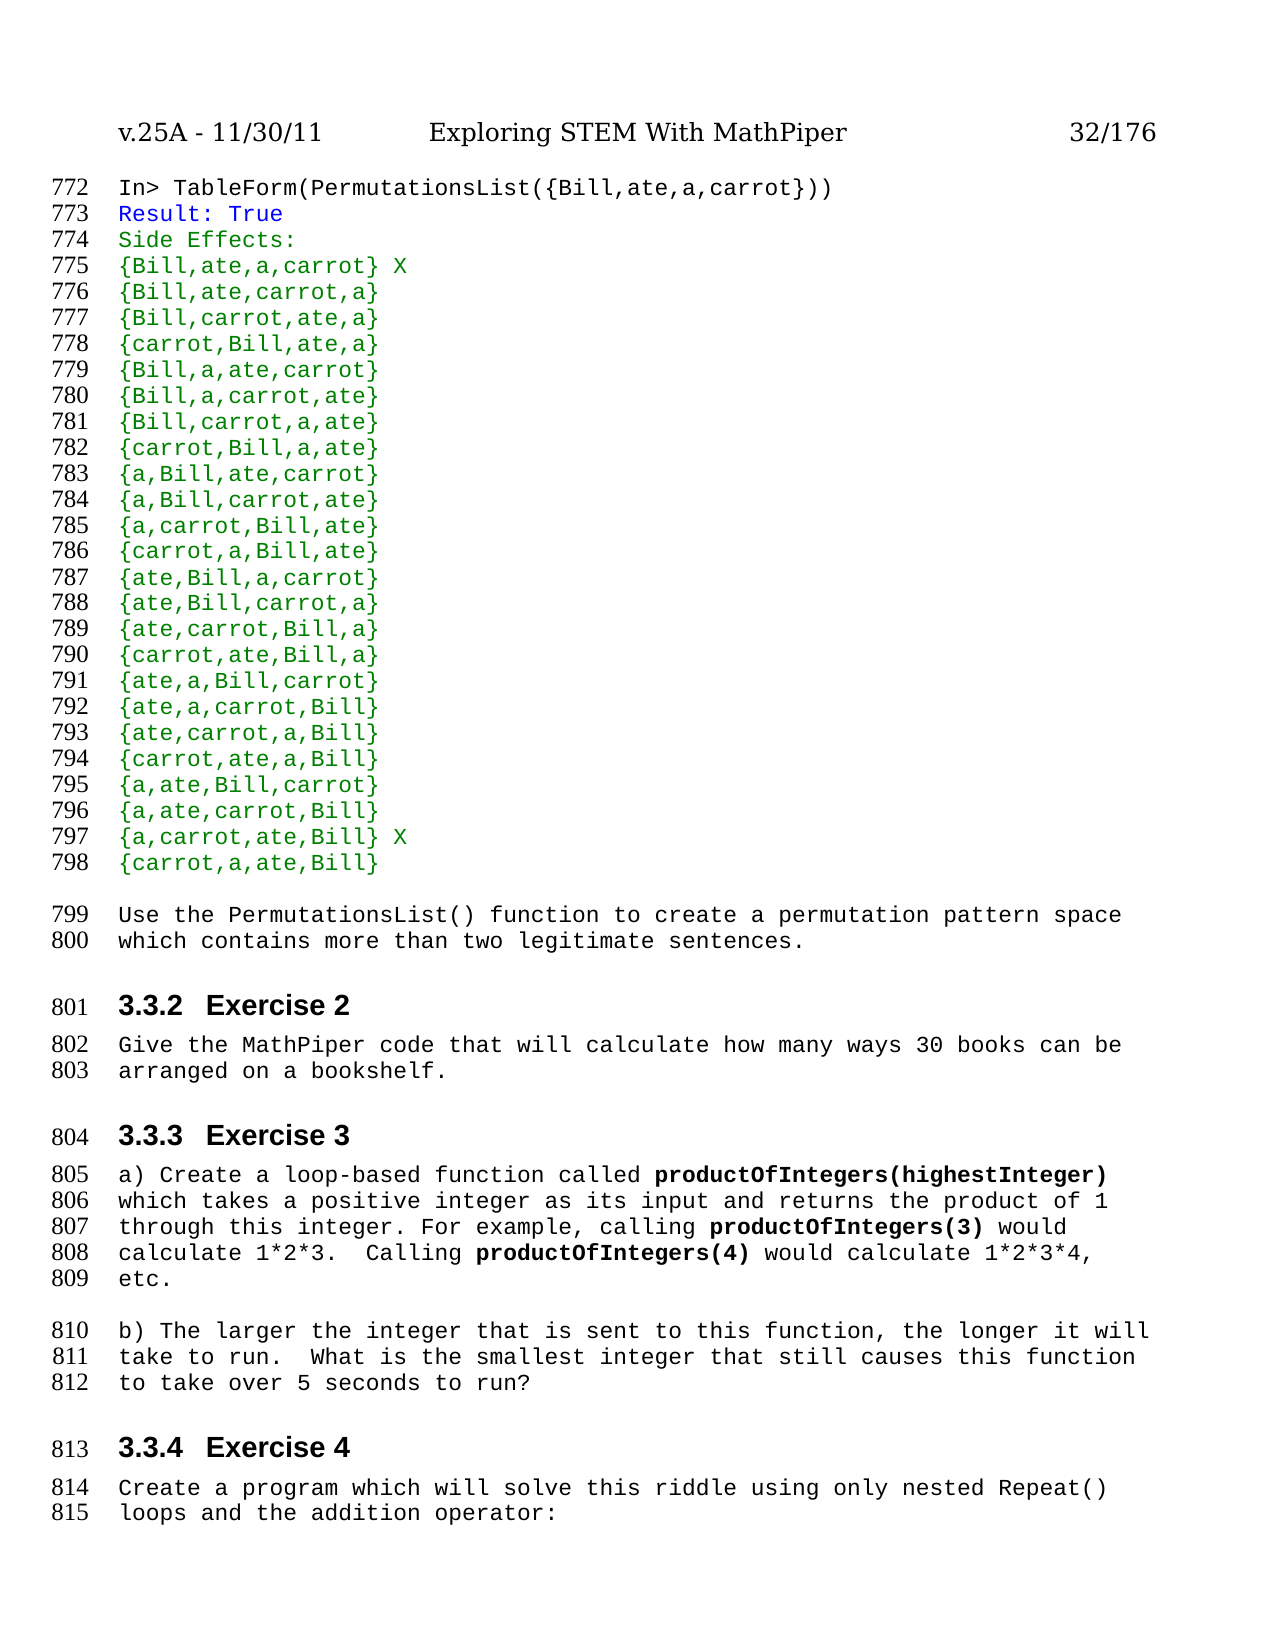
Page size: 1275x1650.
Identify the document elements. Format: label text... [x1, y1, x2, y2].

text b) The larger the integer that is sent to this function, the longer it will take to run. What is the smallest integer that still causes this function to take over 5 seconds to run? [118, 1319, 1157, 1397]
text {carrot,ate,a,Bill} [118, 747, 1157, 773]
text {a,ate,Bill,carrot} [118, 773, 1157, 799]
text {Bill,a,ate,carrot} [118, 358, 1157, 384]
text {carrot,a,Bill,ate} [118, 540, 1157, 566]
subtitle Exercise 3 [118, 1118, 1157, 1152]
text {a,carrot,ate,Bill} X [118, 825, 1157, 851]
text {carrot,Bill,a,ate} [118, 436, 1157, 462]
text {carrot,ate,Bill,a} [118, 644, 1157, 669]
subtitle Exercise 4 [118, 1430, 1157, 1464]
text Give the MathPiper code that will calculate how many ways 30 books can be arranged on a bookshelf. [118, 1033, 1157, 1085]
text a) Create a loop-based function called productOfIntegers(highestInteger) which takes a positive integer as its input and returns the product of 1 through this integer. For example, calling productOfIntegers(3) would calculate 1*2*3. Calling productOfIntegers(4) would calculate 1*2*3*4, etc. [118, 1164, 1157, 1293]
text {Bill,ate,carrot,a} [118, 281, 1157, 306]
text {ate,a,carrot,Bill} [118, 696, 1157, 721]
text {ate,carrot,Bill,a} [118, 618, 1157, 644]
text {Bill,carrot,a,ate} [118, 410, 1157, 436]
text {Bill,a,carrot,ate} [118, 384, 1157, 410]
text {Bill,ate,a,carrot} X [118, 254, 1157, 281]
text {ate,carrot,a,Bill} [118, 721, 1157, 747]
text {ate,Bill,a,carrot} [118, 566, 1157, 592]
text {ate,Bill,carrot,a} [118, 592, 1157, 618]
text Create a program which will solve this riddle using only nested Repeat() loops and the addition operator: [118, 1476, 1157, 1528]
text {a,carrot,Bill,ate} [118, 514, 1157, 540]
text {Bill,carrot,ate,a} [118, 306, 1157, 332]
text {carrot,a,ate,Bill} [118, 851, 1157, 877]
text In> TableForm(PermutationsList({Bill,ate,a,carrot})) [118, 177, 1157, 203]
text Side Effects: [118, 229, 1157, 254]
text {a,ate,carrot,Bill} [118, 799, 1157, 825]
text Use the PermutationsList() function to create a permutation pattern space which contains more than two legitimate sentences. [118, 903, 1157, 955]
text {ate,a,Bill,carrot} [118, 669, 1157, 696]
text Result: True [118, 203, 1157, 229]
text {a,Bill,ate,carrot} [118, 462, 1157, 488]
text {carrot,Bill,ate,a} [118, 332, 1157, 358]
text {a,Bill,carrot,ate} [118, 488, 1157, 514]
subtitle Exercise 2 [118, 988, 1157, 1021]
